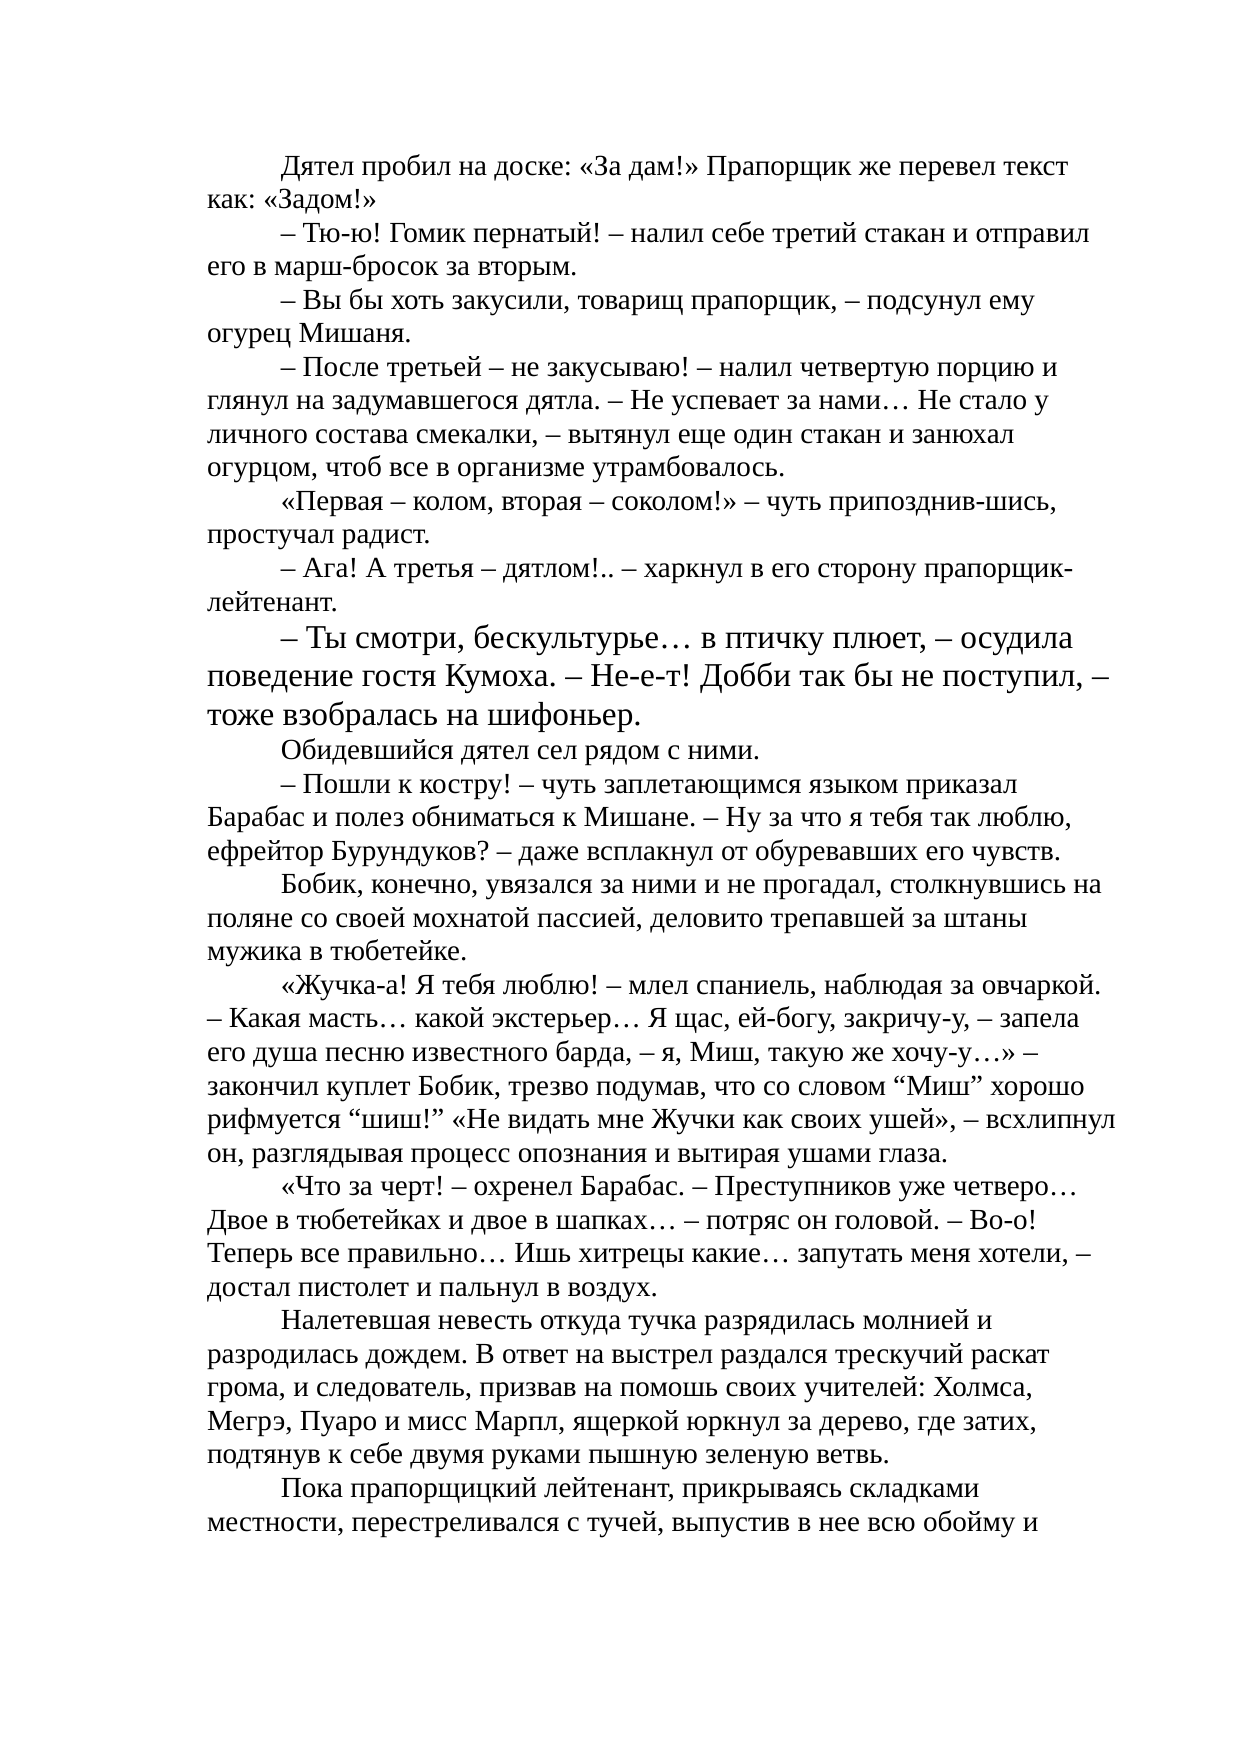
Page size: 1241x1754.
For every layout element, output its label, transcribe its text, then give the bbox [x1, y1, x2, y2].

text «Первая – колом, вторая – соколом!» – чуть припозднив-шись, простучал радист. [207, 483, 1122, 550]
text Пока прапорщицкий лейтенант, прикрываясь складками местности, перестреливался с тучей, выпустив в нее всю обойму и [207, 1470, 1122, 1537]
text «Жучка-а! Я тебя люблю! – млел спаниель, наблюдая за овчаркой. – Какая масть… какой экстерьер… Я щас, ей-богу, закричу-у, – запела его душа песню известного барда, – я, Миш, такую же хочу-у…» – закончил куплет Бобик, трезво подумав, что со словом “Миш” хорошо рифмуется “шиш!” «Не видать мне Жучки как своих ушей», – всхлипнул он, разглядывая процесс опознания и вытирая ушами глаза. [207, 967, 1122, 1168]
text – После третьей – не закусываю! – налил четвертую порцию и глянул на задумавшегося дятла. – Не успевает за нами… Не стало у личного состава смекалки, – вытянул еще один стакан и занюхал огурцом, чтоб все в организме утрамбовалось. [207, 349, 1122, 483]
text Бобик, конечно, увязался за ними и не прогадал, столкнувшись на поляне со своей мохнатой пассией, деловито трепавшей за штаны мужика в тюбетейке. [207, 866, 1122, 967]
text – Пошли к костру! – чуть заплетающимся языком приказал Барабас и полез обниматься к Мишане. – Ну за что я тебя так люблю, ефрейтор Бурундуков? – даже всплакнул от обуревавших его чувств. [207, 766, 1122, 866]
text Обидевшийся дятел сел рядом с ними. [207, 732, 1122, 766]
text – Ага! А третья – дятлом!.. – харкнул в его сторону прапорщик-лейтенант. [207, 550, 1122, 617]
text – Ты смотри, бескультурье… в птичку плюет, – осудила поведение гостя Кумоха. – Не-е-т! Добби так бы не поступил, – тоже взобралась на шифоньер. [207, 617, 1122, 732]
text «Что за черт! – охренел Барабас. – Преступников уже четверо… Двое в тюбетейках и двое в шапках… – потряс он головой. – Во-о! Теперь все правильно… Ишь хитрецы какие… запутать меня хотели, – достал пистолет и пальнул в воздух. [207, 1168, 1122, 1302]
text Дятел пробил на доске: «За дам!» Прапорщик же перевел текст как: «Задом!» [207, 148, 1122, 215]
text Налетевшая невесть откуда тучка разрядилась молнией и разродилась дождем. В ответ на выстрел раздался трескучий раскат грома, и следователь, призвав на помошь своих учителей: Холмса, Мегрэ, Пуаро и мисс Марпл, ящеркой юркнул за дерево, где затих, подтянув к себе двумя руками пышную зеленую ветвь. [207, 1302, 1122, 1470]
text – Вы бы хоть закусили, товарищ прапорщик, – подсунул ему огурец Мишаня. [207, 282, 1122, 349]
text – Тю-ю! Гомик пернатый! – налил себе третий стакан и отправил его в марш-бросок за вторым. [207, 215, 1122, 282]
